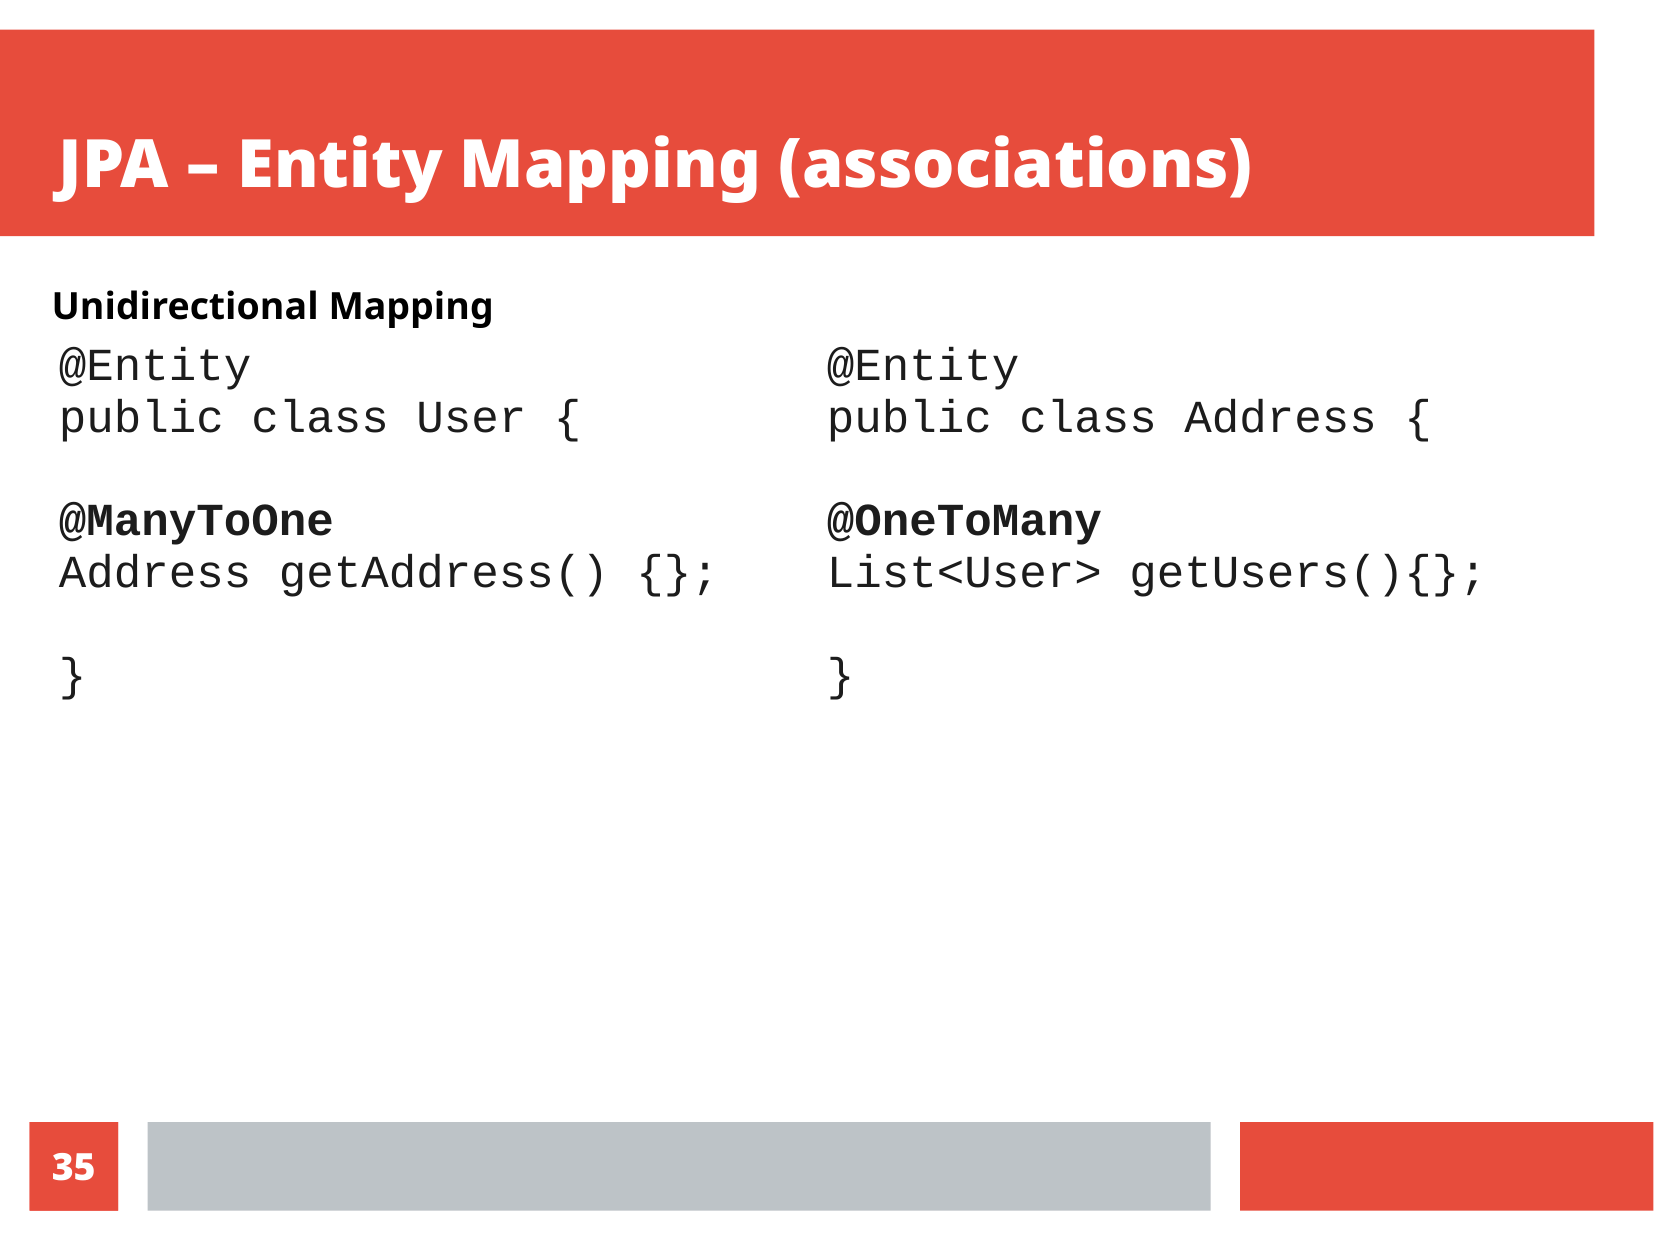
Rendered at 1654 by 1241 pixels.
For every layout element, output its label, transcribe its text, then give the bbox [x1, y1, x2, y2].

title JPA – Entity Mapping (associations) [59, 59, 1595, 207]
text_box @Entity public class Address { @OneToMany List<User> getUsers(){}; } [826, 342, 1583, 981]
subtitle @Entity public class User { @ManyToOne Address getAddress() {}; } [59, 342, 815, 1016]
text_box Unidirectional Mapping [36, 272, 1596, 331]
